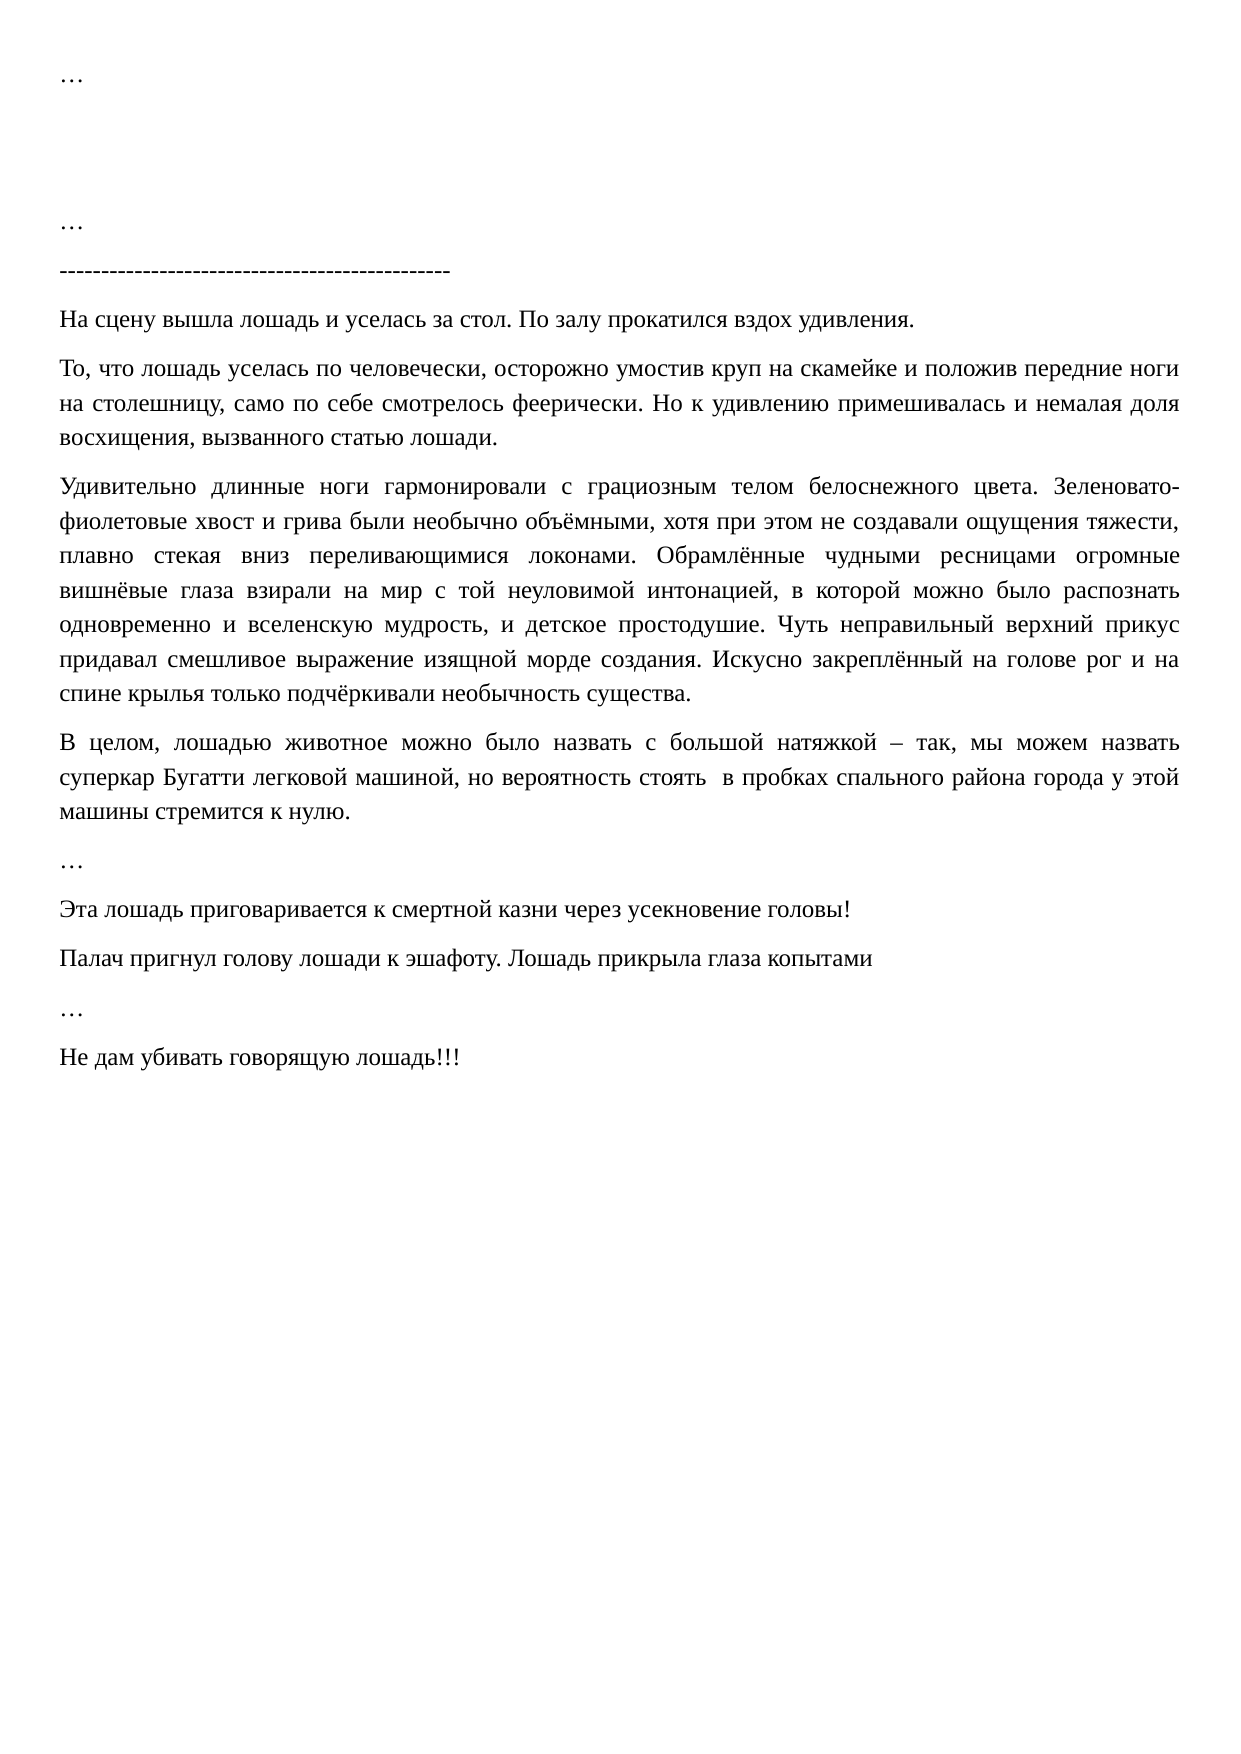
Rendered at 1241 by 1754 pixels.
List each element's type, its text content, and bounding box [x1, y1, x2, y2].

text … [59, 206, 1181, 235]
text Палач пригнул голову лошади к эшафоту. Лошадь прикрыла глаза копытами [59, 943, 1181, 972]
text … [59, 59, 1181, 88]
text Эта лошадь приговаривается к смертной казни через усекновение головы! [59, 894, 1181, 923]
text Не дам убивать говорящую лошадь!!! [59, 1042, 1181, 1070]
text То, что лошадь уселась по человечески, осторожно умостив круп на скамейке и положив передние ноги на столешницу, само по себе смотрелось феерически. Но к удивлению примешивалась и немалая доля восхищения, вызванного статью лошади. [59, 353, 1181, 451]
text Удивительно длинные ноги гармонировали с грациозным телом белоснежного цвета. Зеленовато-фиолетовые хвост и грива были необычно объёмными, хотя при этом не создавали ощущения тяжести, плавно стекая вниз переливающимися локонами. Обрамлённые чудными ресницами огромные вишнёвые глаза взирали на мир с той неуловимой интонацией, в которой можно было распознать одновременно и вселенскую мудрость, и детское простодушие. Чуть неправильный верхний прикус придавал смешливое выражение изящной морде создания. Искусно закреплённый на голове рог и на спине крылья только подчёркивали необычность существа. [59, 471, 1181, 707]
text … [59, 993, 1181, 1021]
text … [59, 845, 1181, 874]
text На сцену вышла лошадь и уселась за стол. По залу прокатился вздох удивления. [59, 304, 1181, 333]
text ----------------------------------------------- [59, 255, 1181, 284]
text В целом, лошадью животное можно было назвать с большой натяжкой – так, мы можем назвать суперкар Бугатти легковой машиной, но вероятность стоять в пробках спального района города у этой машины стремится к нулю. [59, 727, 1181, 825]
